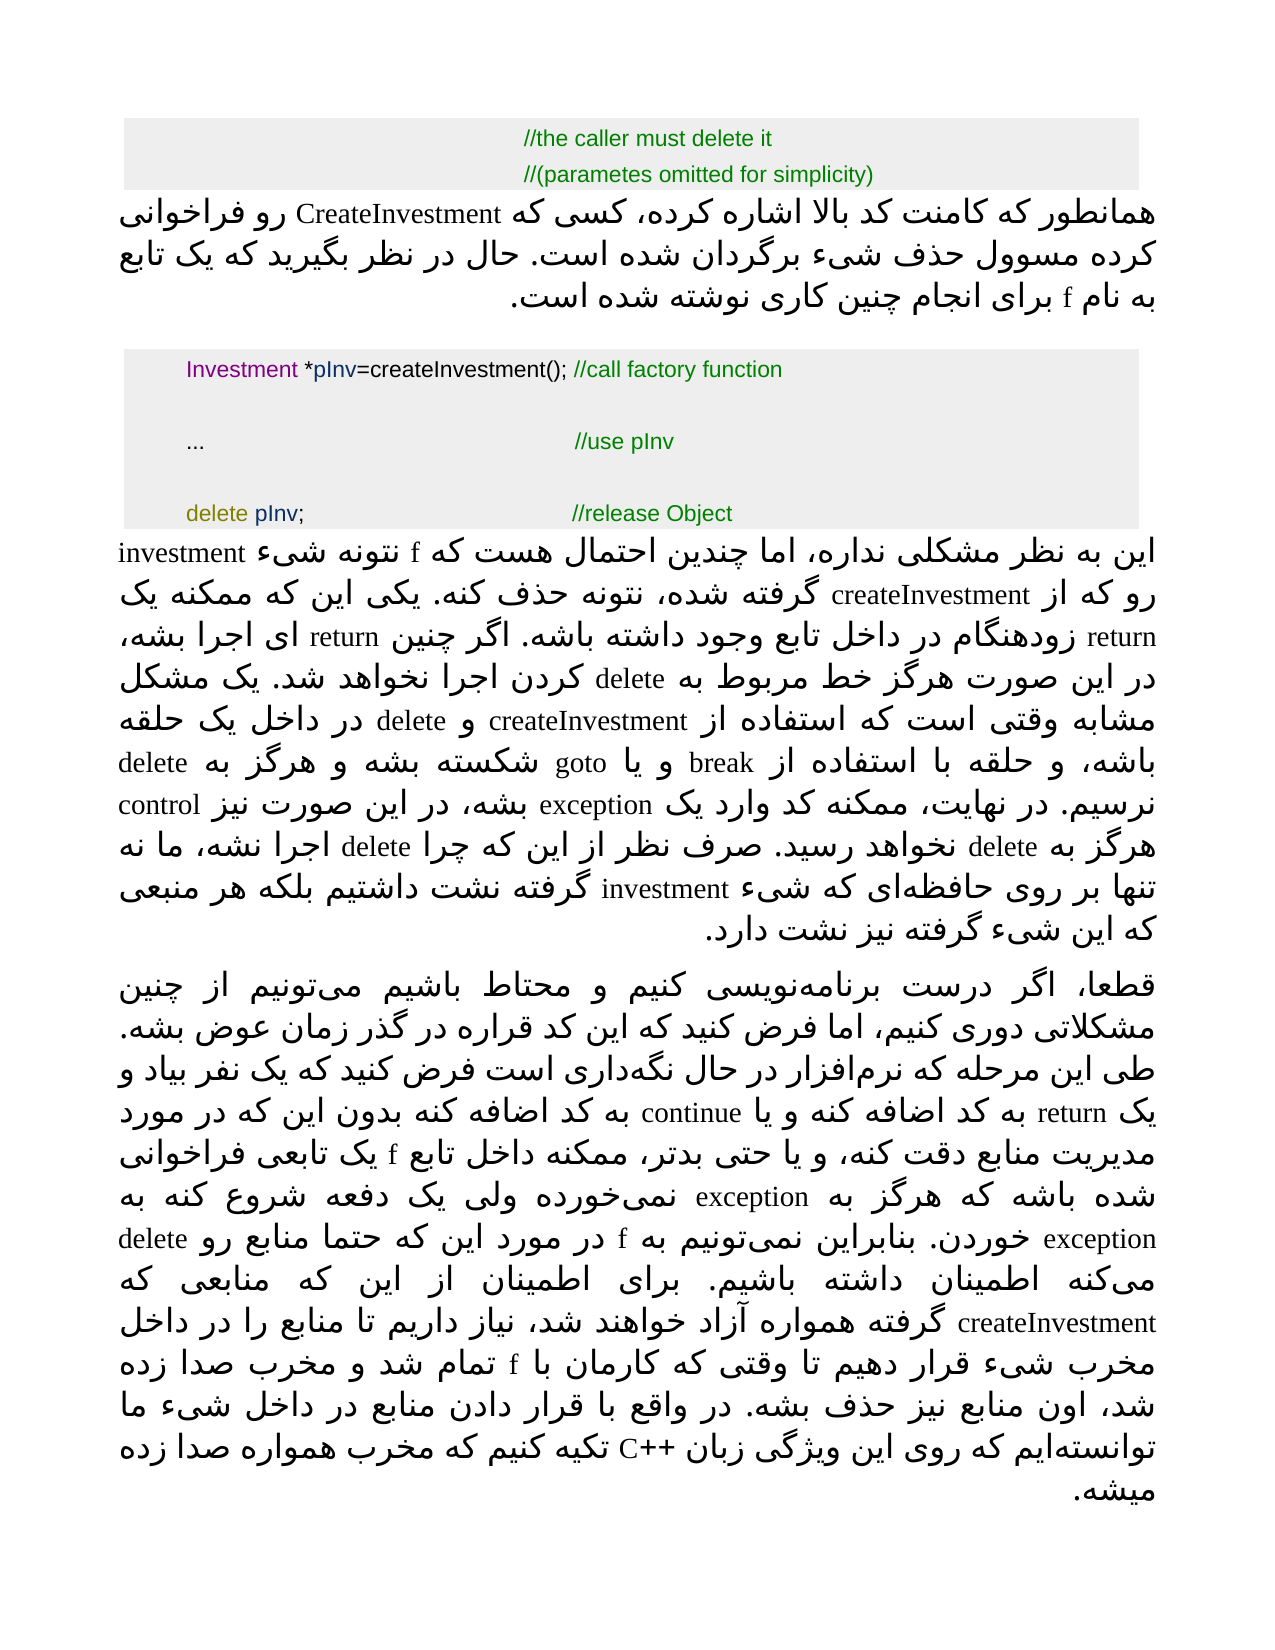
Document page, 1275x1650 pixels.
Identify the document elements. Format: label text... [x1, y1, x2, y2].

text قطعا، اگر درست برنامه‌نویسی کنیم و محتاط باشیم می‌تونیم از چنین مشکلاتی دوری کنیم، اما فرض کنید که این کد قراره در گذر زمان عوض بشه. طی این مرحله که نرم‌افزار در حال نگه‌داری است فرض کنید که یک نفر بیاد و یک return به کد اضافه کنه و یا continue به کد اضافه کنه بدون این که در مورد مدیریت منابع دقت کنه، و یا حتی بدتر، ممکنه داخل تابع f یک تابعی فراخوانی شده باشه که هرگز به exception نمی‌خورده ولی یک دفعه شروع کنه به exception خوردن. بنابراین نمی‌تونیم به f در مورد این که حتما منابع رو delete می‌کنه اطمینان داشته باشیم. برای اطمینان از این که منابعی که createInvestment گرفته همواره آزاد خواهند شد، نیاز داریم تا منابع را در داخل مخرب شیء قرار دهیم تا وقتی که کارمان با f تمام شد و مخرب صدا زده شد، اون منابع نیز حذف بشه. در واقع با قرار دادن منابع در داخل شیء ما توانسته‌ایم که روی این ویژگی زبان ++C تکیه کنیم که مخرب همواره صدا زده میشه. [118, 963, 1157, 1509]
text delete pInv; //release Object [124, 493, 1139, 529]
text //the caller must delete it [124, 118, 1139, 154]
text Investment *pInv=createInvestment(); //call factory function [124, 349, 1139, 385]
text ... //use pInv [124, 421, 1139, 457]
text //(parametes omitted for simplicity) [124, 154, 1139, 190]
text این به نظر مشکلی نداره، اما چندین احتمال هست که f نتونه شیء investment رو که از createInvestment گرفته شده، نتونه حذف کنه. یکی این که ممکنه یک return زودهنگام در داخل تابع وجود داشته باشه. اگر چنین return ای اجرا بشه، در این صورت هرگز خط مربوط به delete کردن اجرا نخواهد شد. یک مشکل مشابه وقتی است که استفاده از createInvestment و delete در داخل یک حلقه باشه، و حلقه با استفاده از break و یا goto شکسته بشه و هرگز به delete نرسیم. در نهایت، ممکنه کد وارد یک exception بشه، در این صورت نیز control هرگز به delete نخواهد رسید. صرف نظر از این که چرا delete اجرا نشه، ما نه تنها بر روی حافظه‌ای که شیء investment گرفته نشت داشتیم بلکه هر منبعی که این شیء گرفته نیز نشت دارد. [118, 529, 1157, 949]
text همانطور که کامنت کد بالا اشاره کرده، کسی که CreateInvestment رو فراخوانی کرده مسوول حذف شیء برگردان شده است. حال در نظر بگیرید که یک تابع به نام f برای انجام چنین کاری نوشته شده است. [118, 190, 1157, 316]
